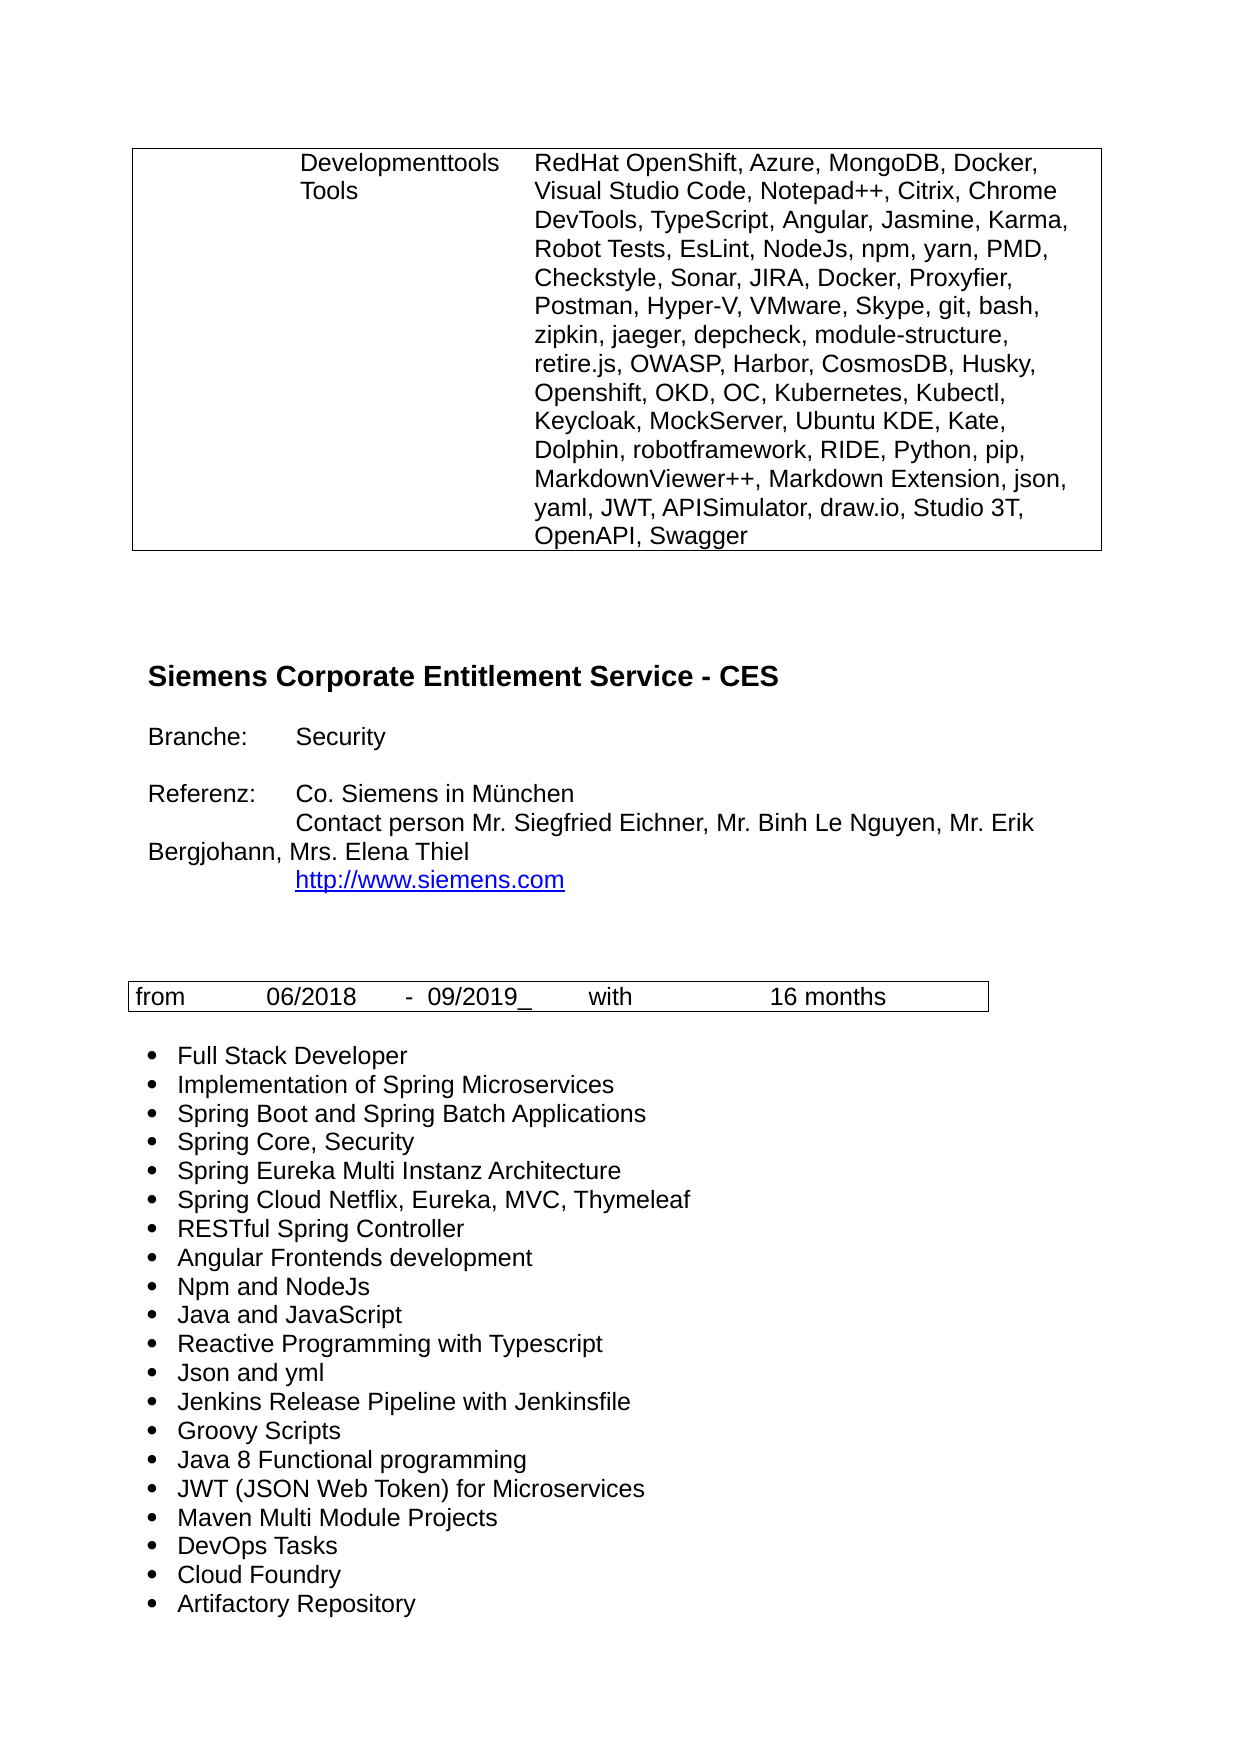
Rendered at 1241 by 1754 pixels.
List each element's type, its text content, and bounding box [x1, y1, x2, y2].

table_cell [133, 149, 297, 550]
list JWT (JSON Web Token) for Microservices [148, 1474, 1104, 1502]
table_header with [581, 982, 762, 1011]
list Spring Cloud Netflix, Eureka, MVC, Thymeleaf [148, 1185, 1104, 1214]
list Artifactory Repository [148, 1589, 1104, 1618]
table_header 06/2018 [259, 982, 398, 1011]
list Groovy Scripts [148, 1416, 1104, 1445]
list Reactive Programming with Typescript [148, 1329, 1104, 1358]
table_header 09/2019_ [420, 982, 581, 1011]
list Npm and NodeJs [148, 1272, 1104, 1301]
table_cell Developmenttools Tools [297, 149, 531, 550]
list Angular Frontends development [148, 1243, 1104, 1272]
list Spring Eureka Multi Instanz Architecture [148, 1156, 1104, 1185]
text Contact person Mr. Siegfried Eichner, Mr. Binh Le Nguyen, Mr. Erik Bergjohann, Mrs. Elena Thiel [148, 808, 1104, 866]
list Spring Boot and Spring Batch Applications [148, 1098, 1104, 1127]
subtitle Siemens Corporate Entitlement Service - CES [148, 659, 1104, 693]
text Branche: Security [148, 722, 1104, 751]
table_header from [129, 982, 259, 1011]
list Jenkins Release Pipeline with Jenkinsfile [148, 1387, 1104, 1416]
list Cloud Foundry [148, 1560, 1104, 1589]
text Referenz: Co. Siemens in München [148, 779, 1104, 808]
list DevOps Tasks [148, 1531, 1104, 1560]
list Implementation of Spring Microservices [148, 1070, 1104, 1098]
list Maven Multi Module Projects [148, 1502, 1104, 1531]
list Java and JavaScript [148, 1301, 1104, 1329]
list Full Stack Developer [148, 1041, 1104, 1070]
list Spring Core, Security [148, 1127, 1104, 1156]
text http://www.siemens.com [221, 866, 1104, 894]
table_cell RedHat OpenShift, Azure, MongoDB, Docker, Visual Studio Code, Notepad++, Citrix, Chrome DevTools, TypeScript, Angular, Jasmine, Karma, Robot Tests, EsLint, NodeJs, npm, yarn, PMD, Checkstyle, Sonar, JIRA, Docker, Proxyfier, Postman, Hyper-V, VMware, Skype, git, bash, zipkin, jaeger, depcheck, module-structure, retire.js, OWASP, Harbor, CosmosDB, Husky, Openshift, OKD, OC, Kubernetes, Kubectl, Keycloak, MockServer, Ubuntu KDE, Kate, Dolphin, robotframework, RIDE, Python, pip, MarkdownViewer++, Markdown Extension, json, yaml, JWT, APISimulator, draw.io, Studio 3T, OpenAPI, Swagger [531, 149, 1101, 550]
list Json and yml [148, 1358, 1104, 1387]
list Java 8 Functional programming [148, 1445, 1104, 1474]
list RESTful Spring Controller [148, 1214, 1104, 1243]
table_header 16 months [762, 982, 988, 1011]
table_header - [398, 982, 420, 1011]
